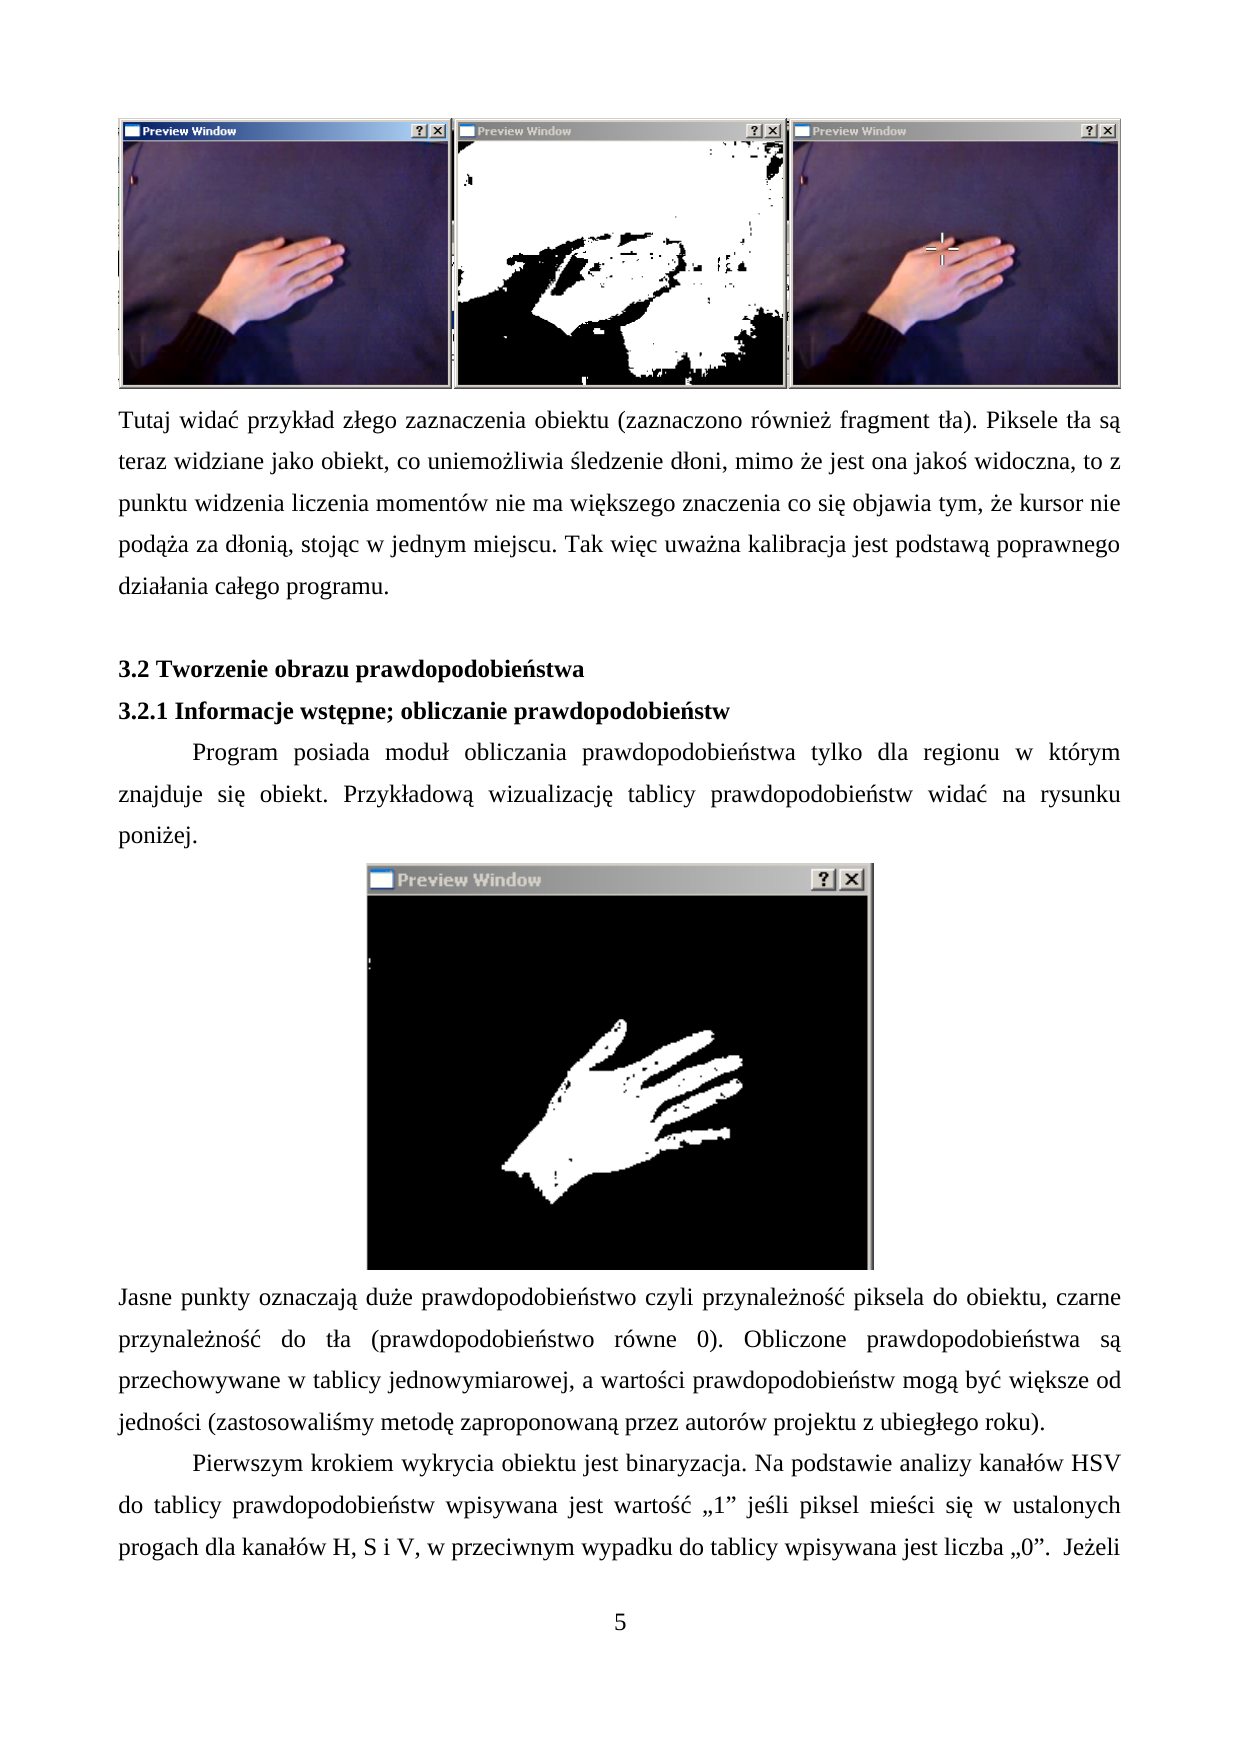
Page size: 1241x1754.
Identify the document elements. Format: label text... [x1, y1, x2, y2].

picture [118, 118, 1122, 392]
picture [366, 863, 874, 1270]
text Program posiada moduł obliczania prawdopodobieństwa tylko dla regionu w którym znajduje się obiekt. Przykładową wizualizację tablicy prawdopodobieństw widać na rysunku poniżej. [118, 738, 1122, 849]
text 3.2.1 Informacje wstępne; obliczanie prawdopodobieństw [118, 697, 1122, 724]
text 3.2 Tworzenie obrazu prawdopodobieństwa [118, 655, 1122, 683]
text Pierwszym krokiem wykrycia obiektu jest binaryzacja. Na podstawie analizy kanałów HSV do tablicy prawdopodobieństw wpisywana jest wartość „1” jeśli piksel mieści się w ustalonych progach dla kanałów H, S i V, w przeciwnym wypadku do tablicy wpisywana jest liczba „0”. Jeżeli [118, 1449, 1122, 1560]
text Tutaj widać przykład złego zaznaczenia obiektu (zaznaczono również fragment tła). Piksele tła są teraz widziane jako obiekt, co uniemożliwia śledzenie dłoni, mimo że jest ona jakoś widoczna, to z punktu widzenia liczenia momentów nie ma większego znaczenia co się objawia tym, że kursor nie podąża za dłonią, stojąc w jednym miejscu. Tak więc uważna kalibracja jest podstawą poprawnego działania całego programu. [118, 392, 1122, 600]
text Jasne punkty oznaczają duże prawdopodobieństwo czyli przynależność piksela do obiektu, czarne przynależność do tła (prawdopodobieństwo równe 0). Obliczone prawdopodobieństwa są przechowywane w tablicy jednowymiarowej, a wartości prawdopodobieństw mogą być większe od jedności (zastosowaliśmy metodę zaproponowaną przez autorów projektu z ubiegłego roku). [118, 1270, 1122, 1436]
